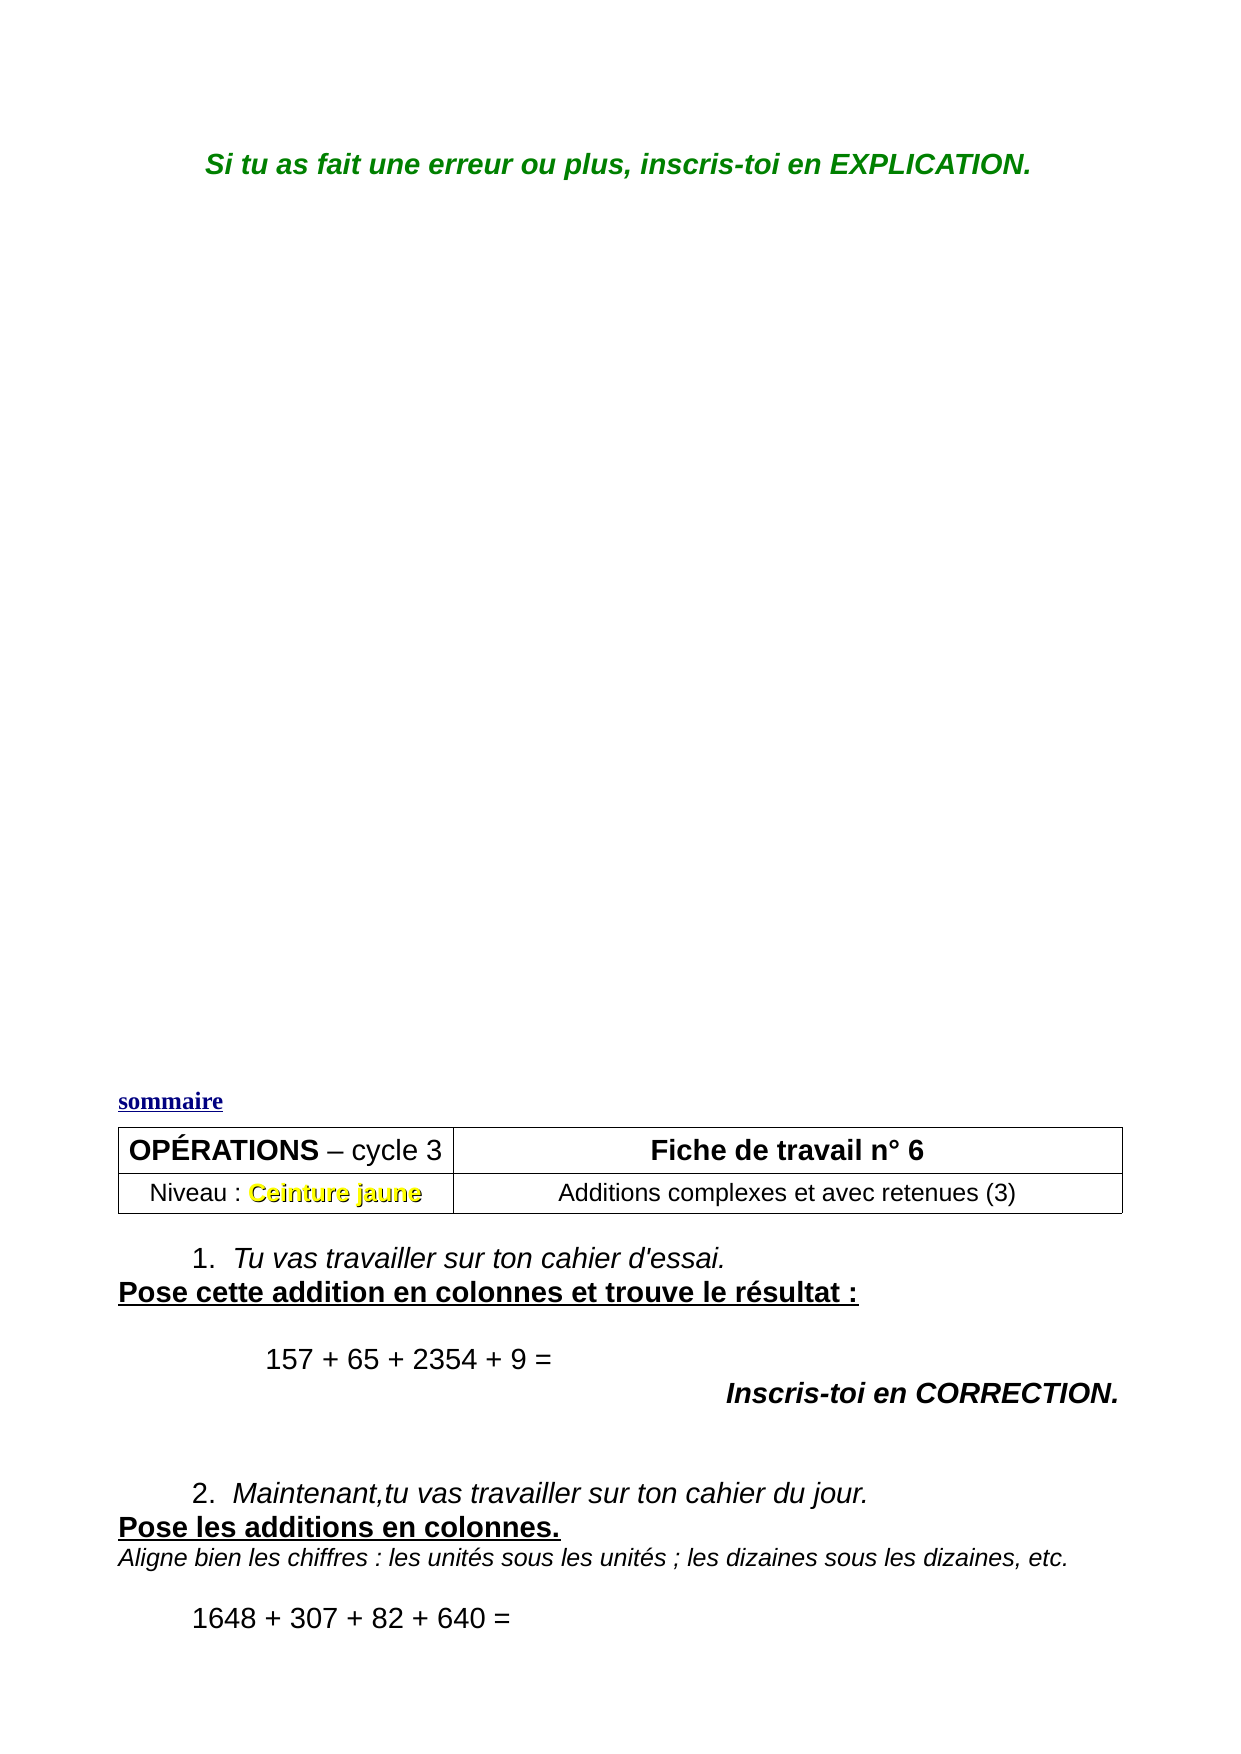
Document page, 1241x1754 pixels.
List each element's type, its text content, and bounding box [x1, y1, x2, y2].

text Aligne bien les chiffres : les unités sous les unités ; les dizaines sous les dizaines, etc. [118, 1543, 1122, 1572]
table_cell Niveau : Ceinture jaune [119, 1174, 453, 1213]
table_header opérations – cycle 3 [119, 1128, 453, 1172]
text sommaire [118, 1086, 1122, 1115]
table_header Fiche de travail n° 6 [454, 1128, 1122, 1172]
text Pose les additions en colonnes. [118, 1510, 1122, 1543]
text 157 + 65 + 2354 + 9 = [118, 1342, 1122, 1376]
text 1648 + 307 + 82 + 640 = [118, 1601, 1122, 1634]
text Inscris-toi en CORRECTION. [118, 1376, 1122, 1409]
text 1. Tu vas travailler sur ton cahier d'essai. [118, 1242, 1122, 1275]
table_cell Additions complexes et avec retenues (3) [454, 1174, 1122, 1213]
text 2. Maintenant,tu vas travailler sur ton cahier du jour. [118, 1476, 1122, 1510]
text Pose cette addition en colonnes et trouve le résultat : [118, 1275, 1122, 1309]
text Si tu as fait une erreur ou plus, inscris-toi en EXPLICATION. [118, 147, 1122, 180]
